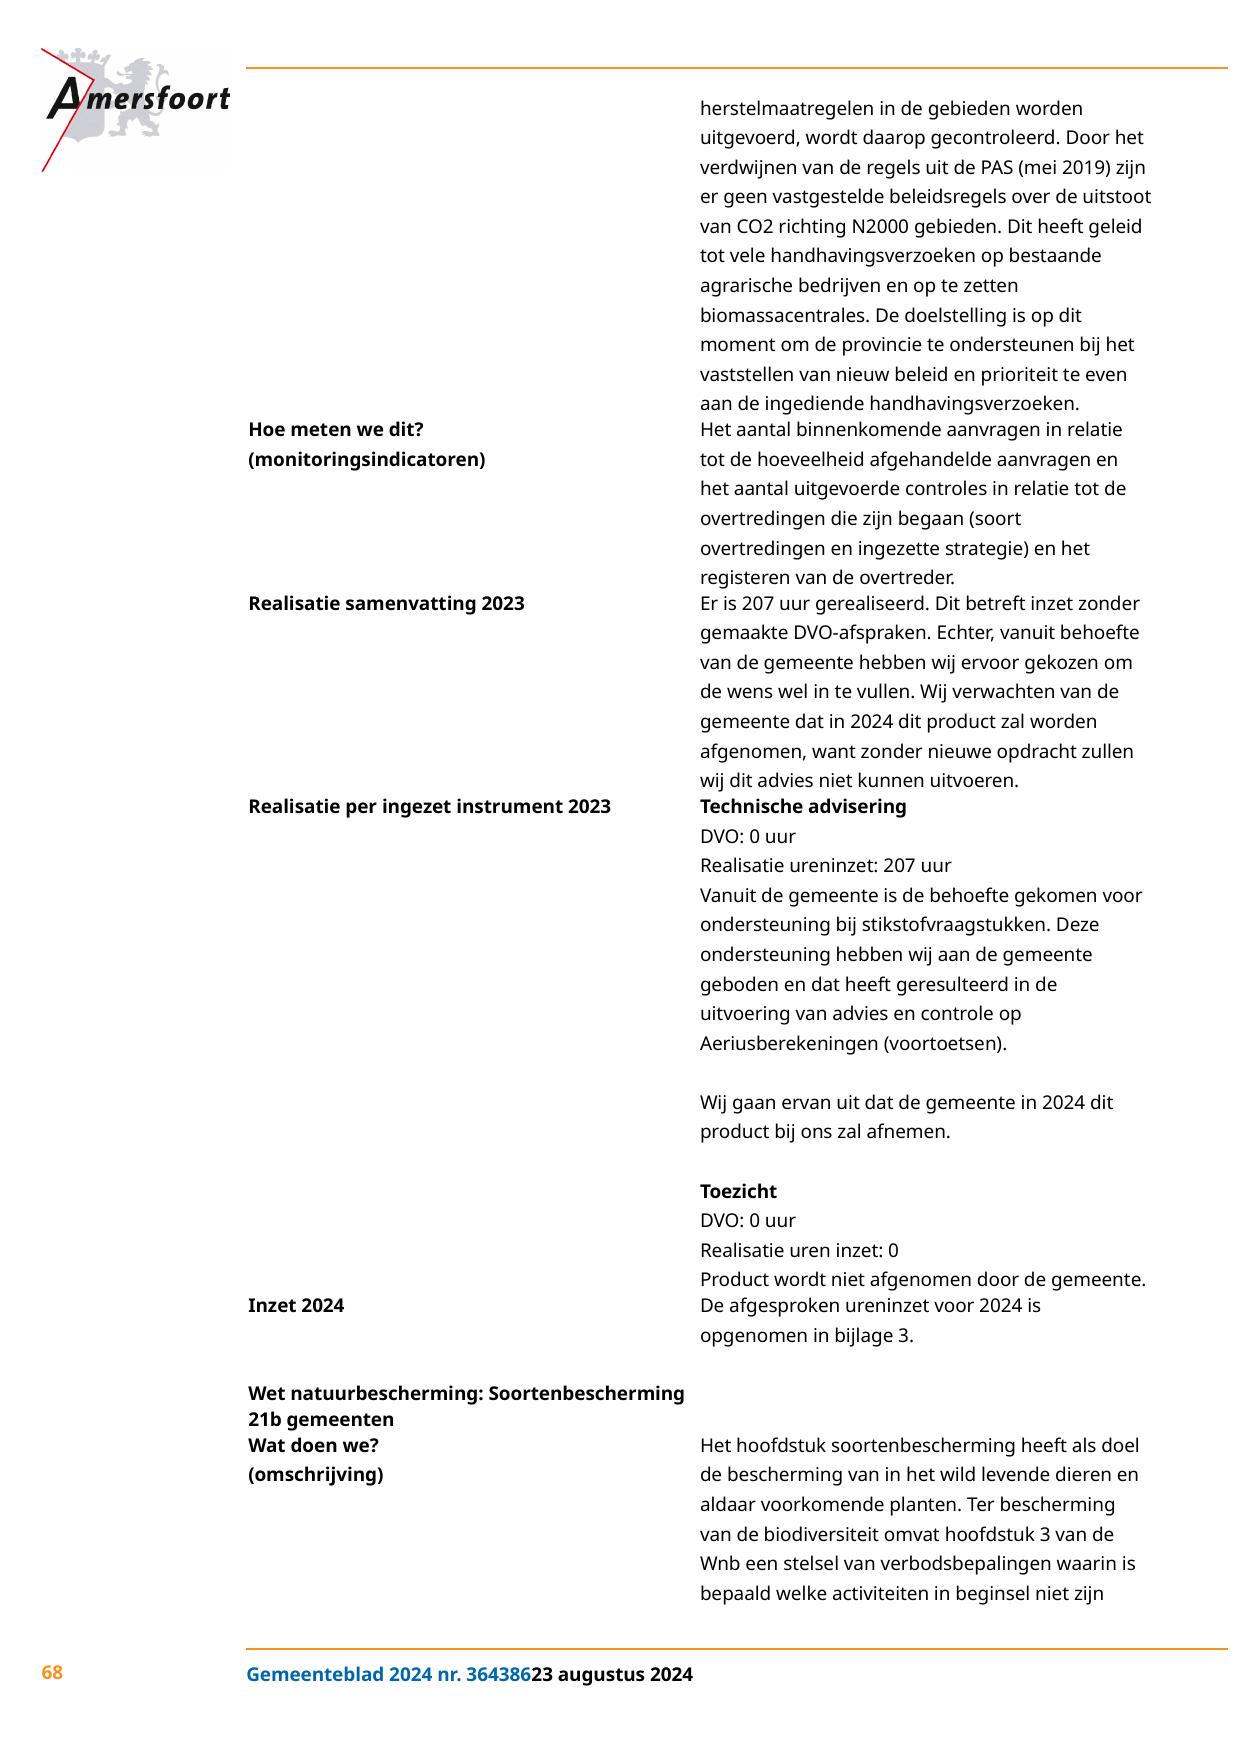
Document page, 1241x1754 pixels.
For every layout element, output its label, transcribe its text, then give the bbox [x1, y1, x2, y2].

table_header Wet natuurbescherming: Soortenbescherming [248, 1381, 1152, 1406]
table_cell De afgesproken ureninzet voor 2024 is opgenomen in bijlage 3. [700, 1292, 1152, 1348]
table_cell [700, 1406, 1152, 1432]
table_cell Technische advisering DVO: 0 uur Realisatie ureninzet: 207 uur Vanuit de gemeente is de behoefte gekomen voor ondersteuning bij stikstofvraagstukken. Deze ondersteuning hebben wij aan de gemeente geboden en dat heeft geresulteerd in de uitvoering van advies en controle op Aeriusberekeningen (voortoetsen). Wij gaan ervan uit dat de gemeente in 2024 dit product bij ons zal afnemen. Toezicht DVO: 0 uur Realisatie uren inzet: 0 Product wordt niet afgenomen door de gemeente. [700, 793, 1152, 1292]
table_cell Wat doen we? (omschrijving) [248, 1432, 700, 1606]
table_cell Realisatie samenvatting 2023 [248, 590, 700, 793]
table_cell Er is 207 uur gerealiseerd. Dit betreft inzet zonder gemaakte DVO-afspraken. Echter, vanuit behoefte van de gemeente hebben wij ervoor gekozen om de wens wel in te vullen. Wij verwachten van de gemeente dat in 2024 dit product zal worden afgenomen, want zonder nieuwe opdracht zullen wij dit advies niet kunnen uitvoeren. [700, 590, 1152, 793]
table_cell Het hoofdstuk soortenbescherming heeft als doel de bescherming van in het wild levende dieren en aldaar voorkomende planten. Ter bescherming van de biodiversiteit omvat hoofdstuk 3 van de Wnb een stelsel van verbodsbepalingen waarin is bepaald welke activiteiten in beginsel niet zijn [700, 1432, 1152, 1606]
table_cell Hoe meten we dit? (monitoringsindicatoren) [248, 416, 700, 590]
table_cell Het aantal binnenkomende aanvragen in relatie tot de hoeveelheid afgehandelde aanvragen en het aantal uitgevoerde controles in relatie tot de overtredingen die zijn begaan (soort overtredingen en ingezette strategie) en het registeren van de overtreder. [700, 416, 1152, 590]
table_cell herstelmaatregelen in de gebieden worden uitgevoerd, wordt daarop gecontroleerd. Door het verdwijnen van de regels uit de PAS (mei 2019) zijn er geen vastgestelde beleidsregels over de uitstoot van CO2 richting N2000 gebieden. Dit heeft geleid tot vele handhavingsverzoeken op bestaande agrarische bedrijven en op te zetten biomassacentrales. De doelstelling is op dit moment om de provincie te ondersteunen bij het vaststellen van nieuw beleid en prioriteit te even aan de ingediende handhavingsverzoeken. [700, 95, 1152, 416]
table_cell Inzet 2024 [248, 1292, 700, 1348]
table_cell Realisatie per ingezet instrument 2023 [248, 793, 700, 1292]
table_cell [248, 95, 700, 416]
picture [41, 47, 231, 172]
table_cell 21b gemeenten [248, 1406, 700, 1432]
